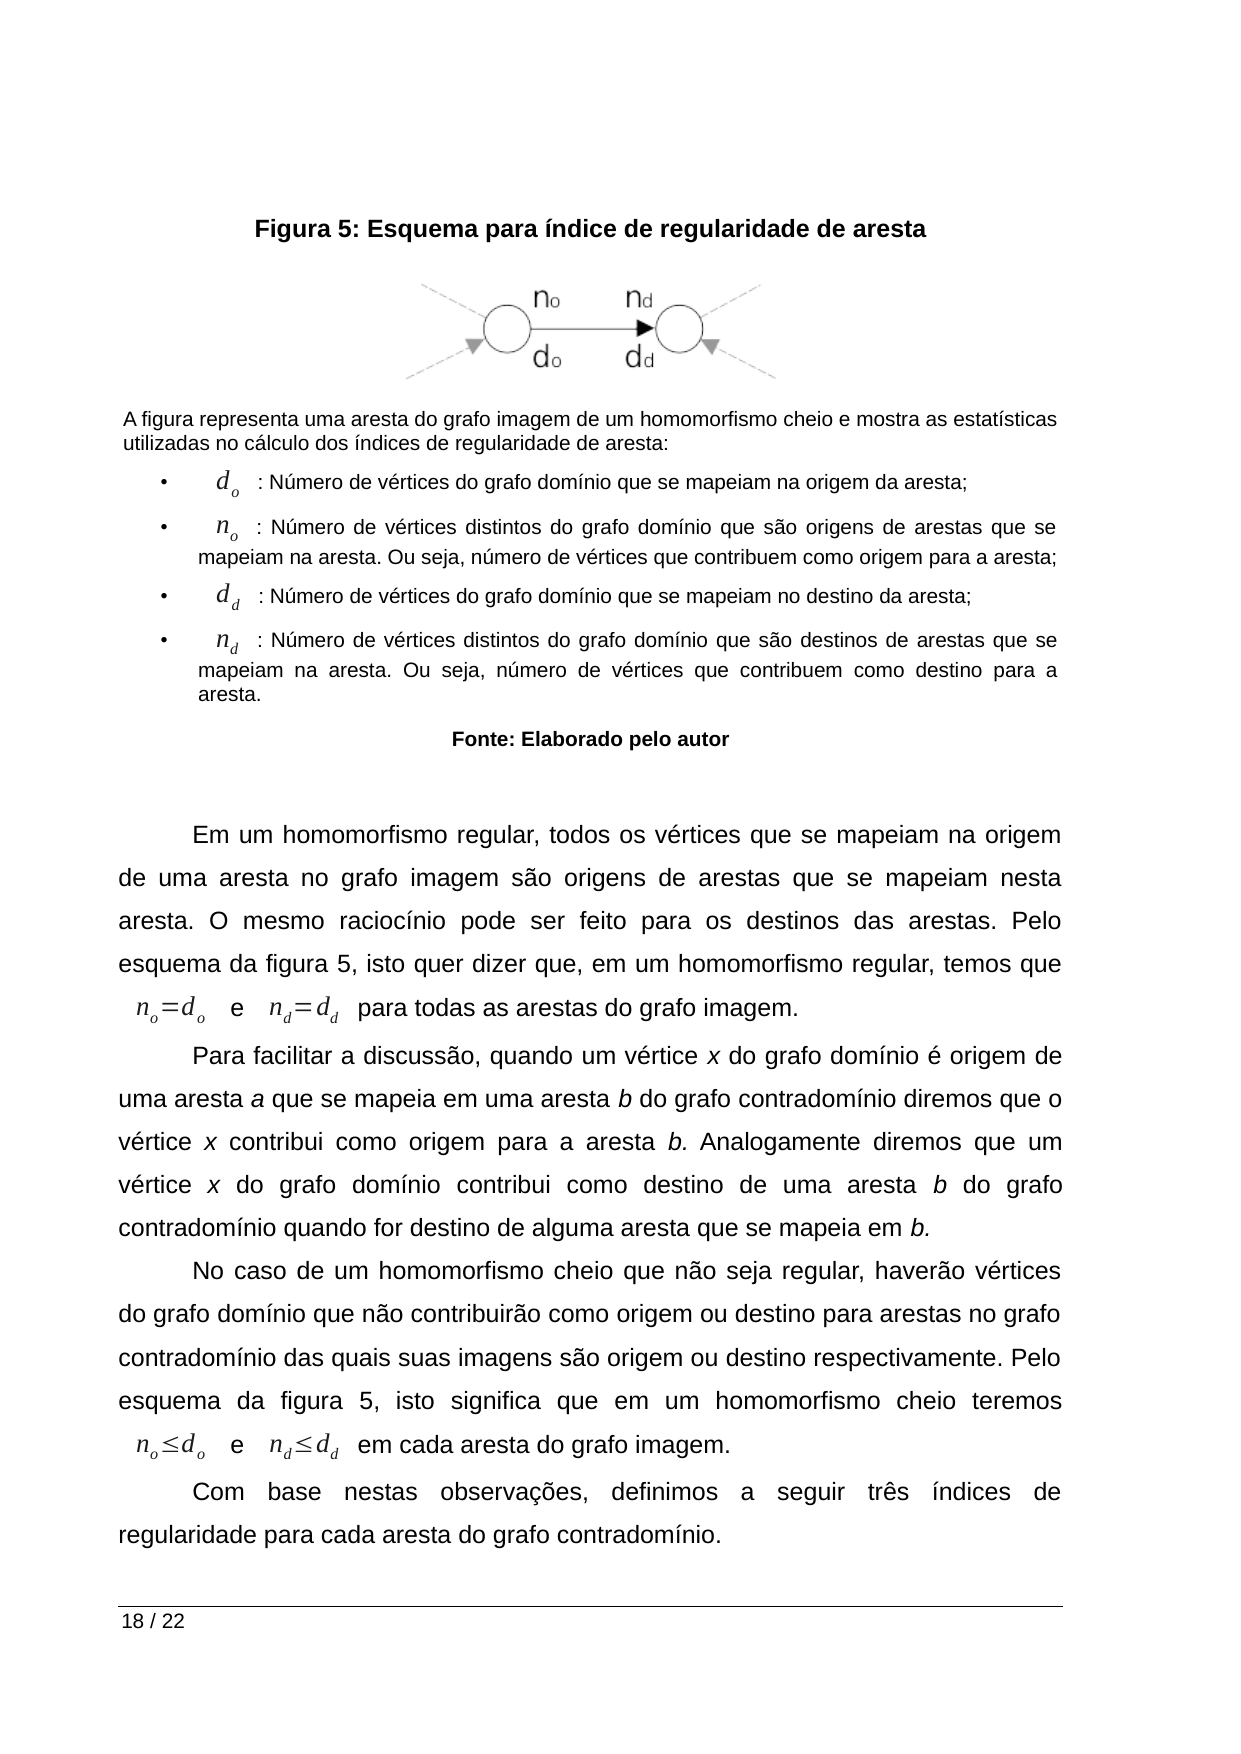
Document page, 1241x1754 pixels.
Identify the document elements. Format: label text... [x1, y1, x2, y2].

text Fonte: Elaborado pelo autor [123, 726, 1058, 750]
list : Número de vértices distintos do grafo domínio que são origens de arestas que se mapeiam na aresta. Ou seja, número de vértices que contribuem como origem para a aresta; [160, 510, 1058, 568]
text Em um homomorfismo regular, todos os vértices que se mapeiam na origem de uma aresta no grafo imagem são origens de arestas que se mapeiam nesta aresta. O mesmo raciocínio pode ser feito para os destinos das arestas. Pelo esquema da figura 5, isto quer dizer que, em um homomorfismo regular, temos que e para todas as arestas do grafo imagem. [118, 820, 1063, 1026]
text A figura representa uma aresta do grafo imagem de um homomorfismo cheio e mostra as estatísticas utilizadas no cálculo dos índices de regularidade de aresta: [123, 266, 1058, 455]
list : Número de vértices distintos do grafo domínio que são destinos de arestas que se mapeiam na aresta. Ou seja, número de vértices que contribuem como destino para a aresta. [160, 624, 1058, 706]
text Para facilitar a discussão, quando um vértice x do grafo domínio é origem de uma aresta a que se mapeia em uma aresta b do grafo contradomínio diremos que o vértice x contribui como origem para a aresta b. Analogamente diremos que um vértice x do grafo domínio contribui como destino de uma aresta b do grafo contradomínio quando for destino de alguma aresta que se mapeia em b. [118, 1041, 1063, 1242]
text Figura 5: Esquema para índice de regularidade de aresta [123, 214, 1058, 243]
list : Número de vértices do grafo domínio que se mapeiam no destino da aresta; [160, 579, 1058, 613]
list : Número de vértices do grafo domínio que se mapeiam na origem da aresta; [160, 466, 1058, 500]
text No caso de um homomorfismo cheio que não seja regular, haverão vértices do grafo domínio que não contribuirão como origem ou destino para arestas no grafo contradomínio das quais suas imagens são origem ou destino respectivamente. Pelo esquema da figura 5, isto significa que em um homomorfismo cheio teremos e em cada aresta do grafo imagem. [118, 1256, 1063, 1463]
picture [397, 275, 784, 387]
text Com base nestas observações, definimos a seguir três índices de regularidade para cada aresta do grafo contradomínio. [118, 1477, 1063, 1549]
